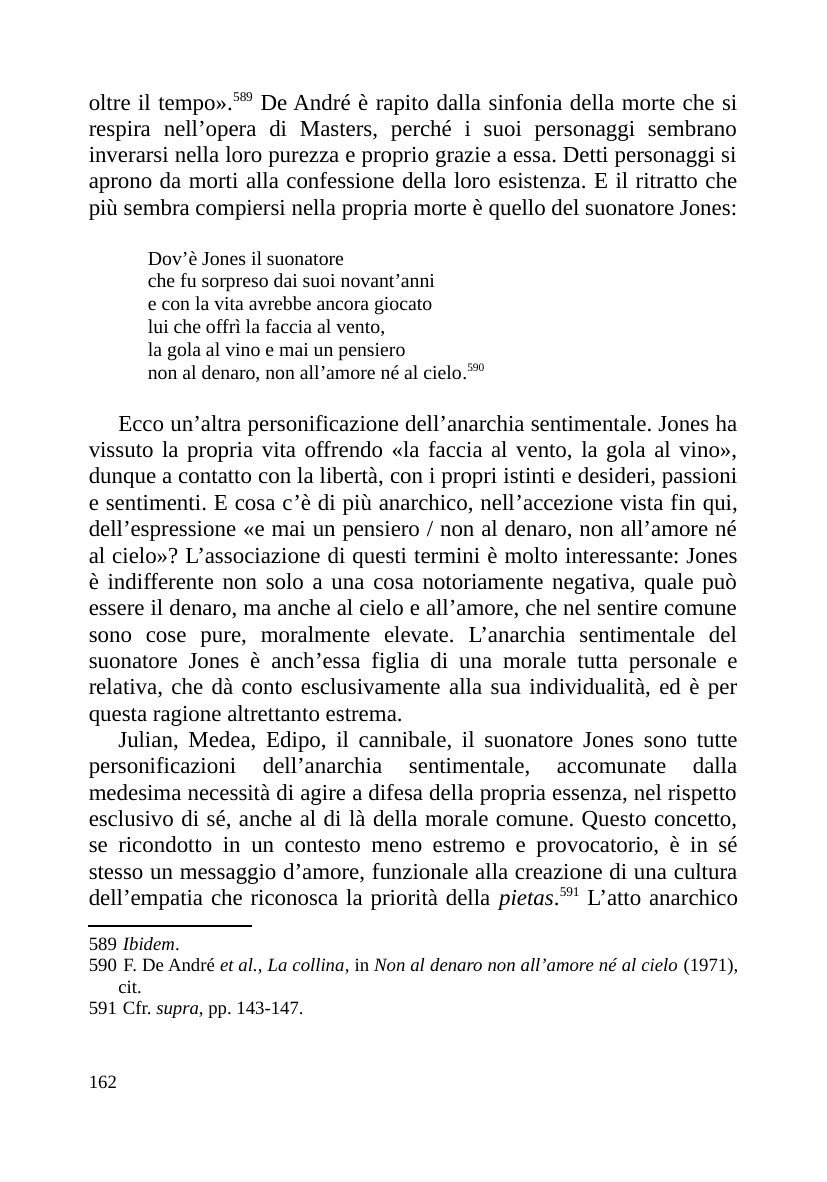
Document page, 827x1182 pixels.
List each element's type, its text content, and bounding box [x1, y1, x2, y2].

text Ecco un’altra personificazione dell’anarchia sentimentale. Jones ha vissuto la propria vita offrendo «la faccia al vento, la gola al vino», dunque a contatto con la libertà, con i propri istinti e desideri, passioni e sentimenti. E cosa c’è di più anarchico, nell’accezione vista fin qui, dell’espressione «e mai un pensiero / non al denaro, non all’amore né al cielo»? L’associazione di questi termini è molto interessante: Jones è indifferente non solo a una cosa notoriamente negativa, quale può essere il denaro, ma anche al cielo e all’amore, che nel sentire comune sono cose pure, moralmente elevate. L’anarchia sentimentale del suonatore Jones è anch’essa figlia di una morale tutta personale e relativa, che dà conto esclusivamente alla sua individualità, ed è per questa ragione altrettanto estrema. [88, 410, 738, 726]
text la gola al vino e mai un pensiero [148, 338, 679, 361]
text Dov’è Jones il suonatore [148, 247, 679, 269]
text F. De André et al., La collina, in Non al denaro non all’amore né al cielo (1971), cit. [88, 954, 738, 997]
text non al denaro, non all’amore né al cielo. [148, 361, 679, 383]
text Ibidem. [88, 932, 738, 954]
text che fu sorpreso dai suoi novant’anni [148, 269, 679, 292]
text lui che offrì la faccia al vento, [148, 315, 679, 338]
text Cfr. supra, pp. 143-147. [88, 997, 738, 1019]
text Julian, Medea, Edipo, il cannibale, il suonatore Jones sono tutte personificazioni dell’anarchia sentimentale, accomunate dalla medesima necessità di agire a difesa della propria essenza, nel rispetto esclusivo di sé, anche al di là della morale comune. Questo concetto, se ricondotto in un contesto meno estremo e provocatorio, è in sé stesso un messaggio d’amore, funzionale alla creazione di una cultura dell’empatia che riconosca la priorità della pietas. L’atto anarchico [88, 726, 738, 911]
text e con la vita avrebbe ancora giocato [148, 292, 679, 315]
text oltre il tempo». De André è rapito dalla sinfonia della morte che si respira nell’opera di Masters, perché i suoi personaggi sembrano inverarsi nella loro purezza e proprio grazie a essa. Detti personaggi si aprono da morti alla confessione della loro esistenza. E il ritratto che più sembra compiersi nella propria morte è quello del suonatore Jones: [88, 88, 738, 220]
